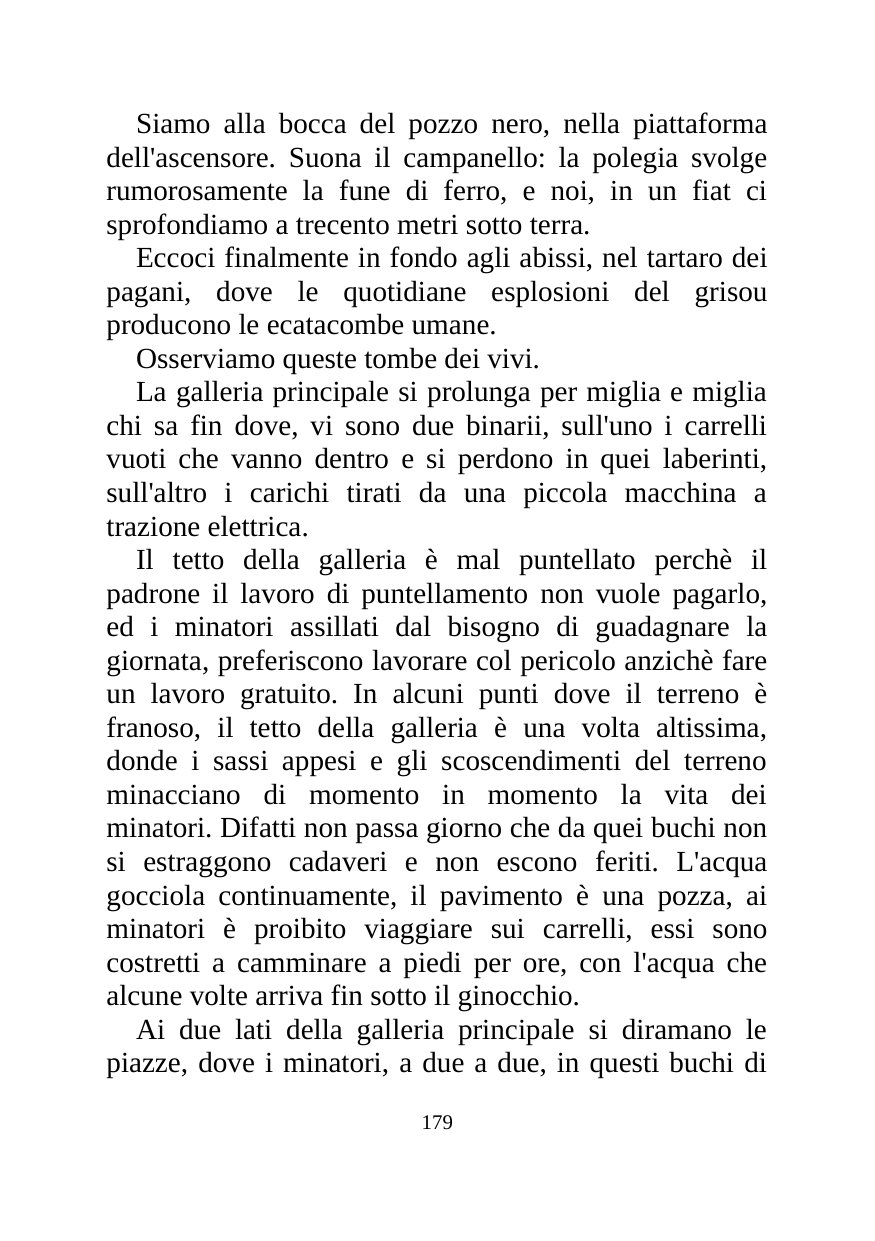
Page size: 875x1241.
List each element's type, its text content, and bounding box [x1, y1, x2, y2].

text Eccoci finalmente in fondo agli abissi, nel tartaro dei pagani, dove le quotidiane esplosioni del grisou producono le ecatacombe umane. [106, 240, 768, 341]
text Ai due lati della galleria principale si diramano le piazze, dove i minatori, a due a due, in questi buchi di [106, 1012, 768, 1079]
text Siamo alla bocca del pozzo nero, nella piattaforma dell'ascensore. Suona il campanello: la polegia svolge rumorosamente la fune di ferro, e noi, in un fiat ci sprofondiamo a trecento metri sotto terra. [106, 106, 768, 240]
text La galleria principale si prolunga per miglia e miglia chi sa fin dove, vi sono due binarii, sull'uno i carrelli vuoti che vanno dentro e si perdono in quei laberinti, sull'altro i carichi tirati da una piccola macchina a trazione elettrica. [106, 374, 768, 542]
text Il tetto della galleria è mal puntellato perchè il padrone il lavoro di puntellamento non vuole pagarlo, ed i minatori assillati dal bisogno di guadagnare la giornata, preferiscono lavorare col pericolo anzichè fare un lavoro gratuito. In alcuni punti dove il terreno è franoso, il tetto della galleria è una volta altissima, donde i sassi appesi e gli scoscendimenti del terreno minacciano di momento in momento la vita dei minatori. Difatti non passa giorno che da quei buchi non si estraggono cadaveri e non escono feriti. L'acqua gocciola continuamente, il pavimento è una pozza, ai minatori è proibito viaggiare sui carrelli, essi sono costretti a camminare a piedi per ore, con l'acqua che alcune volte arriva fin sotto il ginocchio. [106, 542, 768, 1012]
text Osserviamo queste tombe dei vivi. [106, 341, 768, 374]
